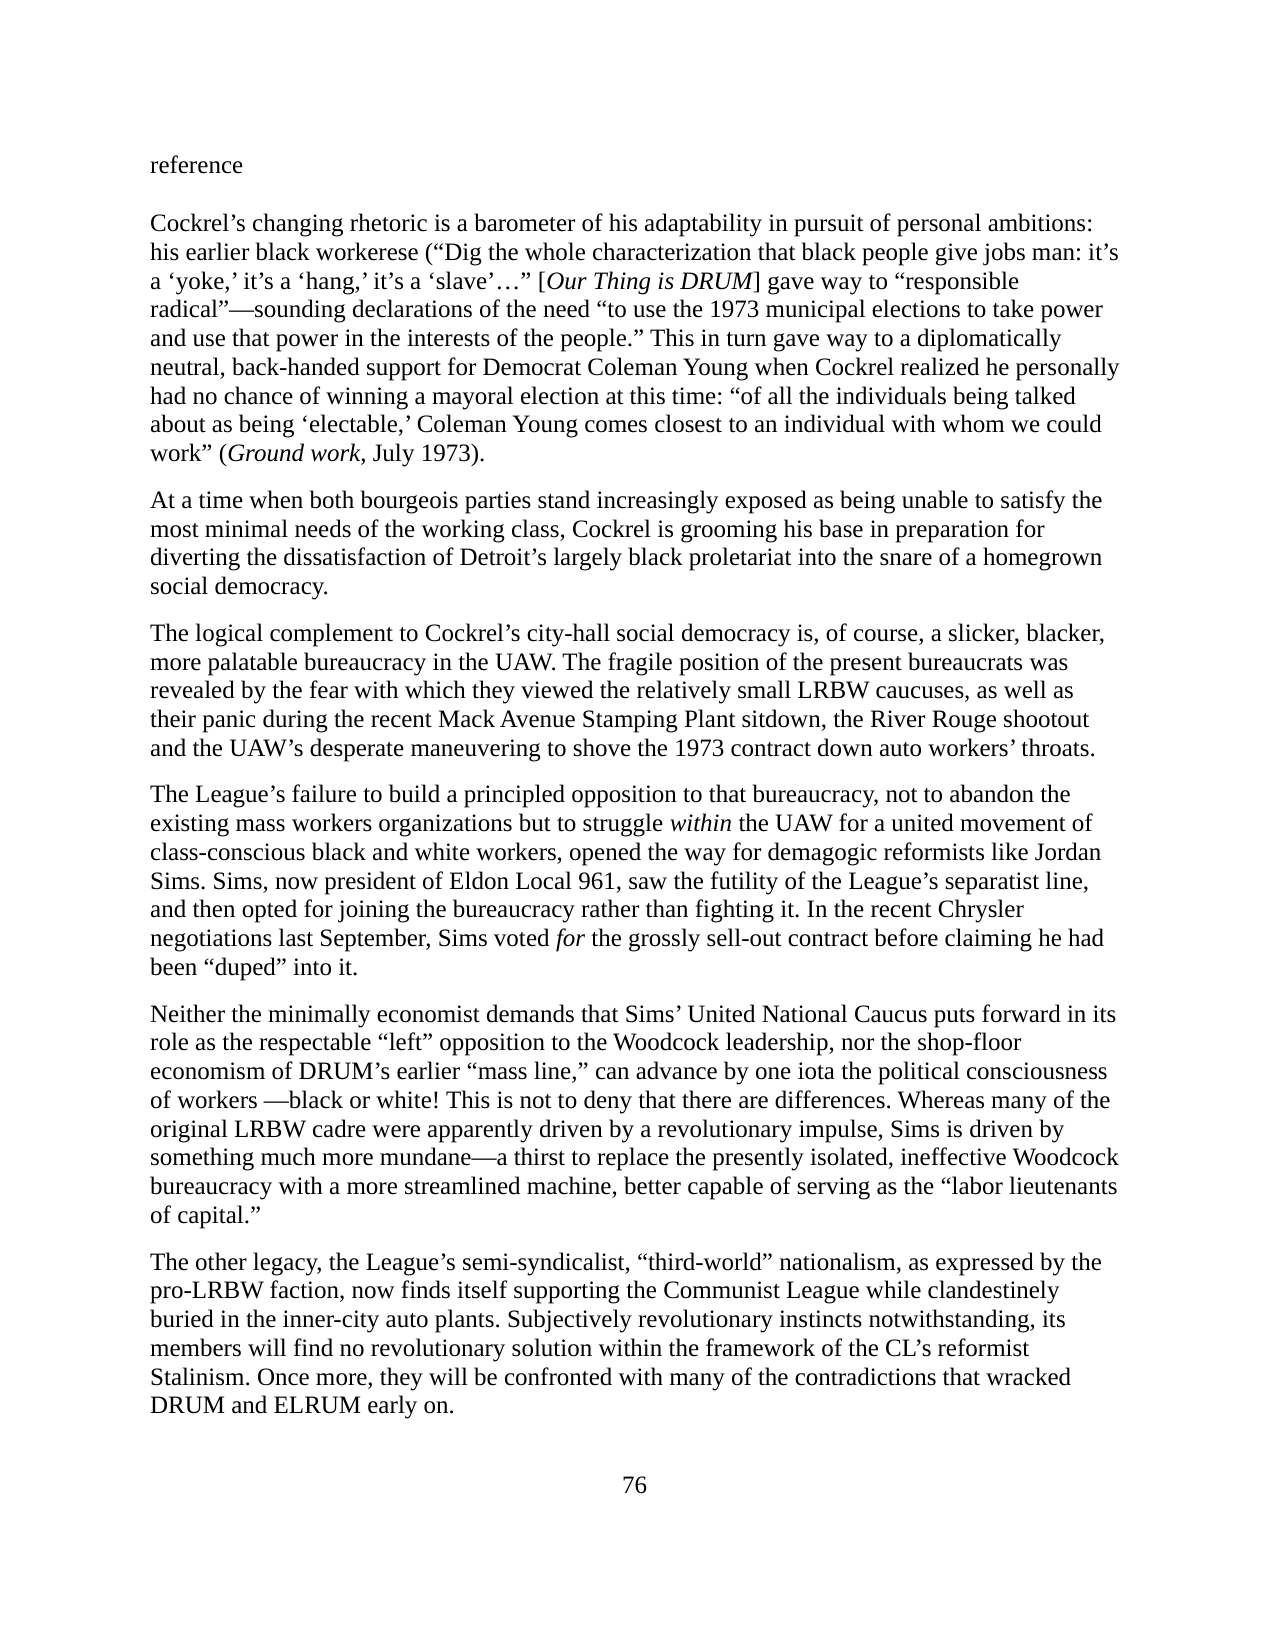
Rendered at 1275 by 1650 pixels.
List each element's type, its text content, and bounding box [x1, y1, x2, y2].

text Neither the minimally economist demands that Sims’ United National Caucus puts forward in its role as the respectable “left” opposition to the Woodcock leadership, nor the shop-floor economism of DRUM’s earlier “mass line,” can advance by one iota the political consciousness of workers —black or white! This is not to deny that there are differences. Whereas many of the original LRBW cadre were apparently driven by a revolutionary impulse, Sims is driven by something much more mundane—a thirst to replace the presently isolated, ineffective Woodcock bureaucracy with a more streamlined machine, better capable of serving as the “labor lieutenants of capital.” [150, 999, 1125, 1229]
text The other legacy, the League’s semi-syndicalist, “third-world” nationalism, as expressed by the pro-LRBW faction, now finds itself supporting the Communist League while clandestinely buried in the inner-city auto plants. Subjectively revolutionary instincts notwithstanding, its members will find no revolutionary solution within the framework of the CL’s reformist Stalinism. Once more, they will be confronted with many of the contradictions that wracked DRUM and ELRUM early on. [150, 1247, 1125, 1419]
text The logical complement to Cockrel’s city-hall social democracy is, of course, a slicker, blacker, more palatable bureaucracy in the UAW. The fragile position of the present bureaucrats was revealed by the fear with which they viewed the relatively small LRBW caucuses, as well as their panic during the recent Mack Avenue Stamping Plant sitdown, the River Rouge shootout and the UAW’s desperate maneuvering to shove the 1973 contract down auto workers’ throats. [150, 618, 1125, 762]
text Cockrel’s changing rhetoric is a barometer of his adaptability in pursuit of personal ambitions: his earlier black workerese (“Dig the whole characterization that black people give jobs man: it’s a ‘yoke,’ it’s a ‘hang,’ it’s a ‘slave’…” [Our Thing is DRUM] gave way to “responsible radical”—sounding declarations of the need “to use the 1973 municipal elections to take power and use that power in the interests of the people.” This in turn gave way to a diplomatically neutral, back-handed support for Democrat Coleman Young when Cockrel realized he personally had no chance of winning a mayoral election at this time: “of all the individuals being talked about as being ‘electable,’ Coleman Young comes closest to an individual with whom we could work” (Ground work, July 1973). [150, 208, 1125, 467]
text At a time when both bourgeois parties stand increasingly exposed as being unable to satisfy the most minimal needs of the working class, Cockrel is grooming his base in preparation for diverting the dissatisfaction of Detroit’s largely black proletariat into the snare of a homegrown social democracy. [150, 485, 1125, 600]
text The League’s failure to build a principled opposition to that bureaucracy, not to abandon the existing mass workers organizations but to struggle within the UAW for a united movement of class-conscious black and white workers, opened the way for demagogic reformists like Jordan Sims. Sims, now president of Eldon Local 961, saw the futility of the League’s separatist line, and then opted for joining the bureaucracy rather than fighting it. In the recent Chrysler negotiations last September, Sims voted for the grossly sell-out contract before claiming he had been “duped” into it. [150, 779, 1125, 981]
